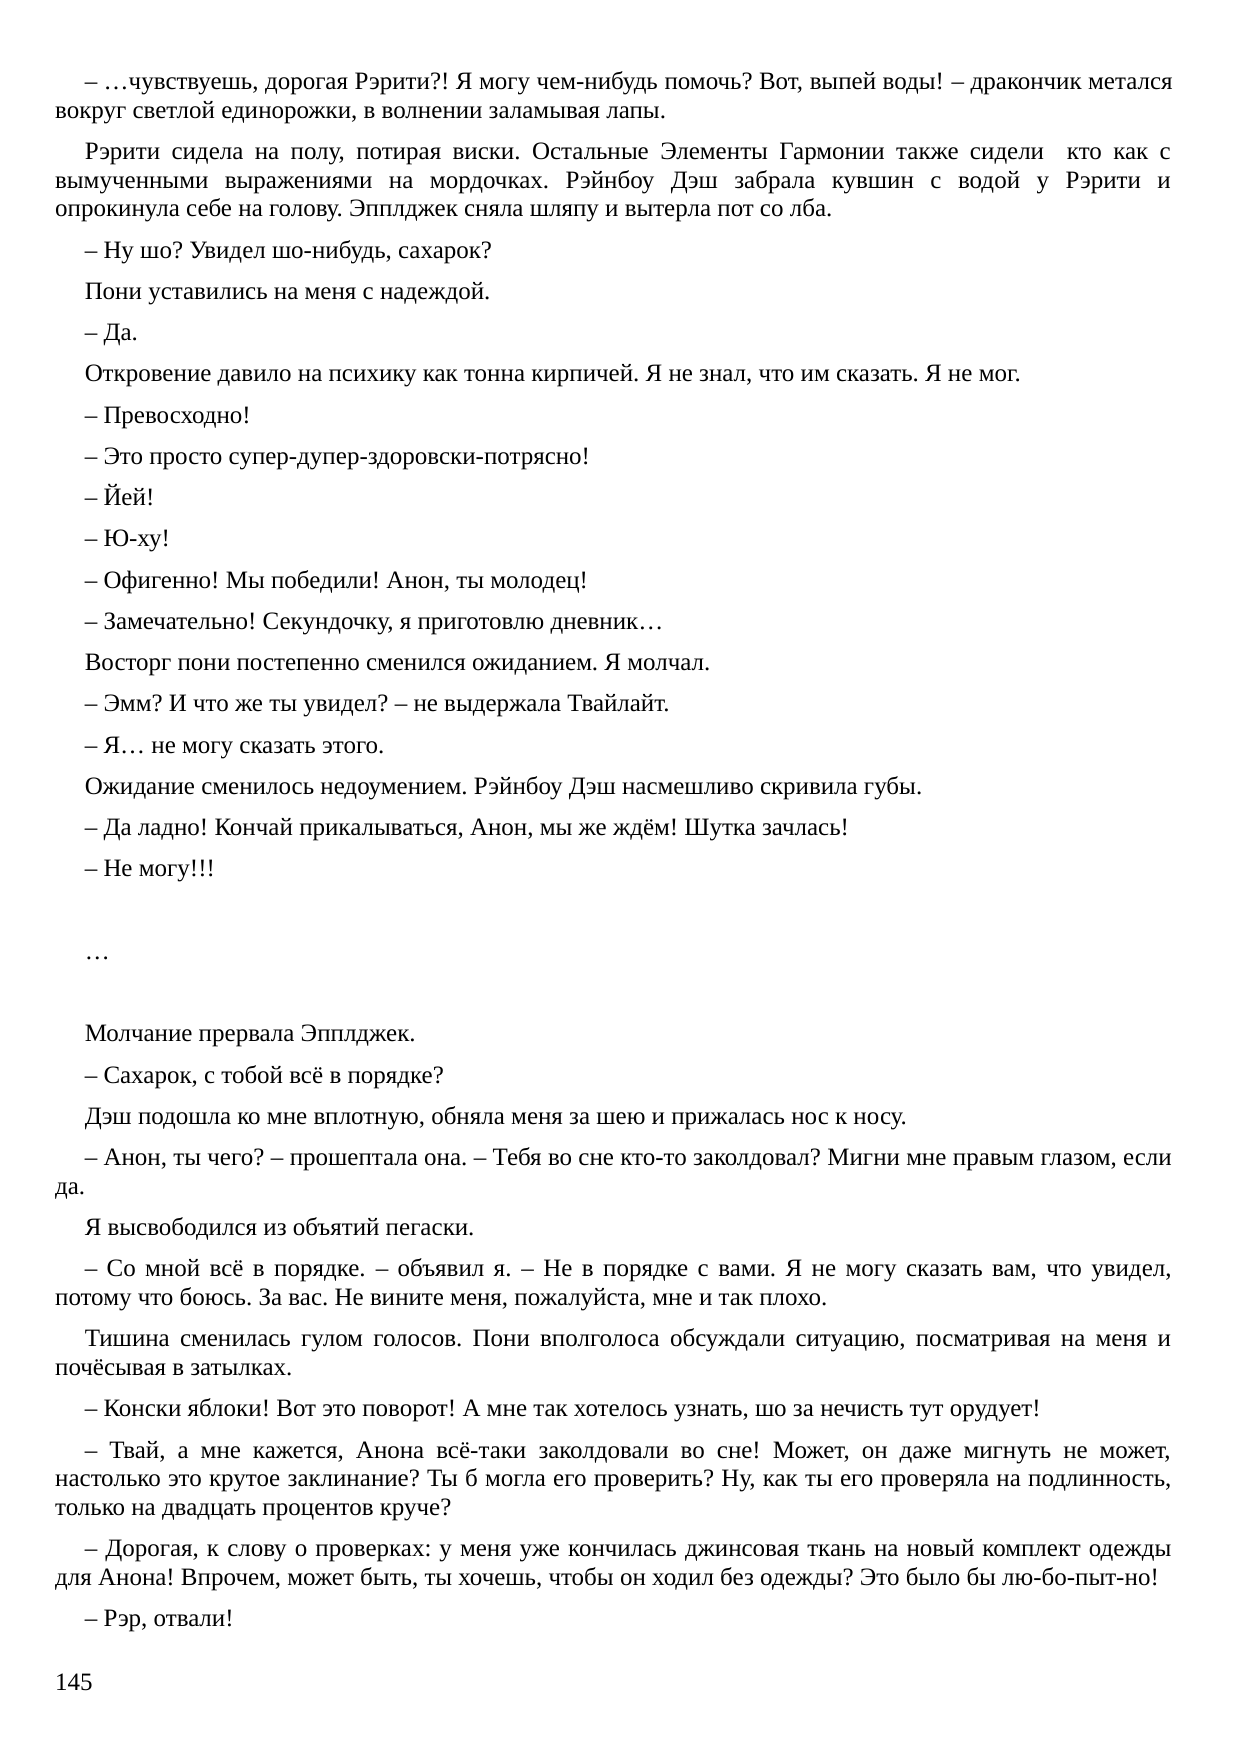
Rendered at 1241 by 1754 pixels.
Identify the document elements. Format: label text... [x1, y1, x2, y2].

text – Твай, а мне кажется, Анона всё-таки заколдовали во сне! Может, он даже мигнуть не может, настолько это крутое заклинание? Ты б могла его проверить? Ну, как ты его проверяла на подлинность, только на двадцать процентов круче? [55, 1435, 1173, 1521]
text Молчание прервала Эпплджек. [55, 1018, 1173, 1047]
text Пони уставились на меня с надеждой. [55, 276, 1173, 305]
text Откровение давило на психику как тонна кирпичей. Я не знал, что им сказать. Я не мог. [55, 358, 1173, 387]
text – Офигенно! Мы победили! Анон, ты молодец! [55, 565, 1173, 593]
text Рэрити сидела на полу, потирая виски. Остальные Элементы Гармонии также сидели кто как с вымученными выражениями на мордочках. Рэйнбоу Дэш забрала кувшин с водой у Рэрити и опрокинула себе на голову. Эпплджек сняла шляпу и вытерла пот со лба. [55, 136, 1173, 222]
text – Это просто супер-дупер-здоровски-потрясно! [55, 441, 1173, 470]
text – Со мной всё в порядке. – объявил я. – Не в порядке с вами. Я не могу сказать вам, что увидел, потому что боюсь. За вас. Не вините меня, пожалуйста, мне и так плохо. [55, 1253, 1173, 1311]
text – …чувствуешь, дорогая Рэрити?! Я могу чем-нибудь помочь? Вот, выпей воды! – дракончик метался вокруг светлой единорожки, в волнении заламывая лапы. [55, 66, 1173, 123]
text – Да. [55, 317, 1173, 346]
text – Не могу!!! [55, 853, 1173, 882]
text – Анон, ты чего? – прошептала она. – Тебя во сне кто-то заколдовал? Мигни мне правым глазом, если да. [55, 1142, 1173, 1200]
text – Ну шо? Увидел шо-нибудь, сахарок? [55, 235, 1173, 263]
text – Превосходно! [55, 400, 1173, 428]
text – Дорогая, к слову о проверках: у меня уже кончилась джинсовая ткань на новый комплект одежды для Анона! Впрочем, может быть, ты хочешь, чтобы он ходил без одежды? Это было бы лю-бо-пыт-но! [55, 1533, 1173, 1591]
text – Конски яблоки! Вот это поворот! А мне так хотелось узнать, шо за нечисть тут орудует! [55, 1393, 1173, 1422]
text – Сахарок, с тобой всё в порядке? [55, 1060, 1173, 1088]
text Ожидание сменилось недоумением. Рэйнбоу Дэш насмешливо скривила губы. [55, 771, 1173, 800]
text Тишина сменилась гулом голосов. Пони вполголоса обсуждали ситуацию, посматривая на меня и почёсывая в затылках. [55, 1323, 1173, 1381]
text Я высвободился из объятий пегаски. [55, 1212, 1173, 1241]
text – Я… не могу сказать этого. [55, 730, 1173, 758]
text – Замечательно! Секундочку, я приготовлю дневник… [55, 606, 1173, 635]
text – Эмм? И что же ты увидел? – не выдержала Твайлайт. [55, 688, 1173, 717]
text … [55, 936, 1173, 965]
text – Да ладно! Кончай прикалываться, Анон, мы же ждём! Шутка зачлась! [55, 812, 1173, 841]
text – Йей! [55, 482, 1173, 511]
text Восторг пони постепенно сменился ожиданием. Я молчал. [55, 647, 1173, 676]
text – Рэр, отвали! [55, 1603, 1173, 1632]
text – Ю-ху! [55, 523, 1173, 552]
text Дэш подошла ко мне вплотную, обняла меня за шею и прижалась нос к носу. [55, 1101, 1173, 1130]
